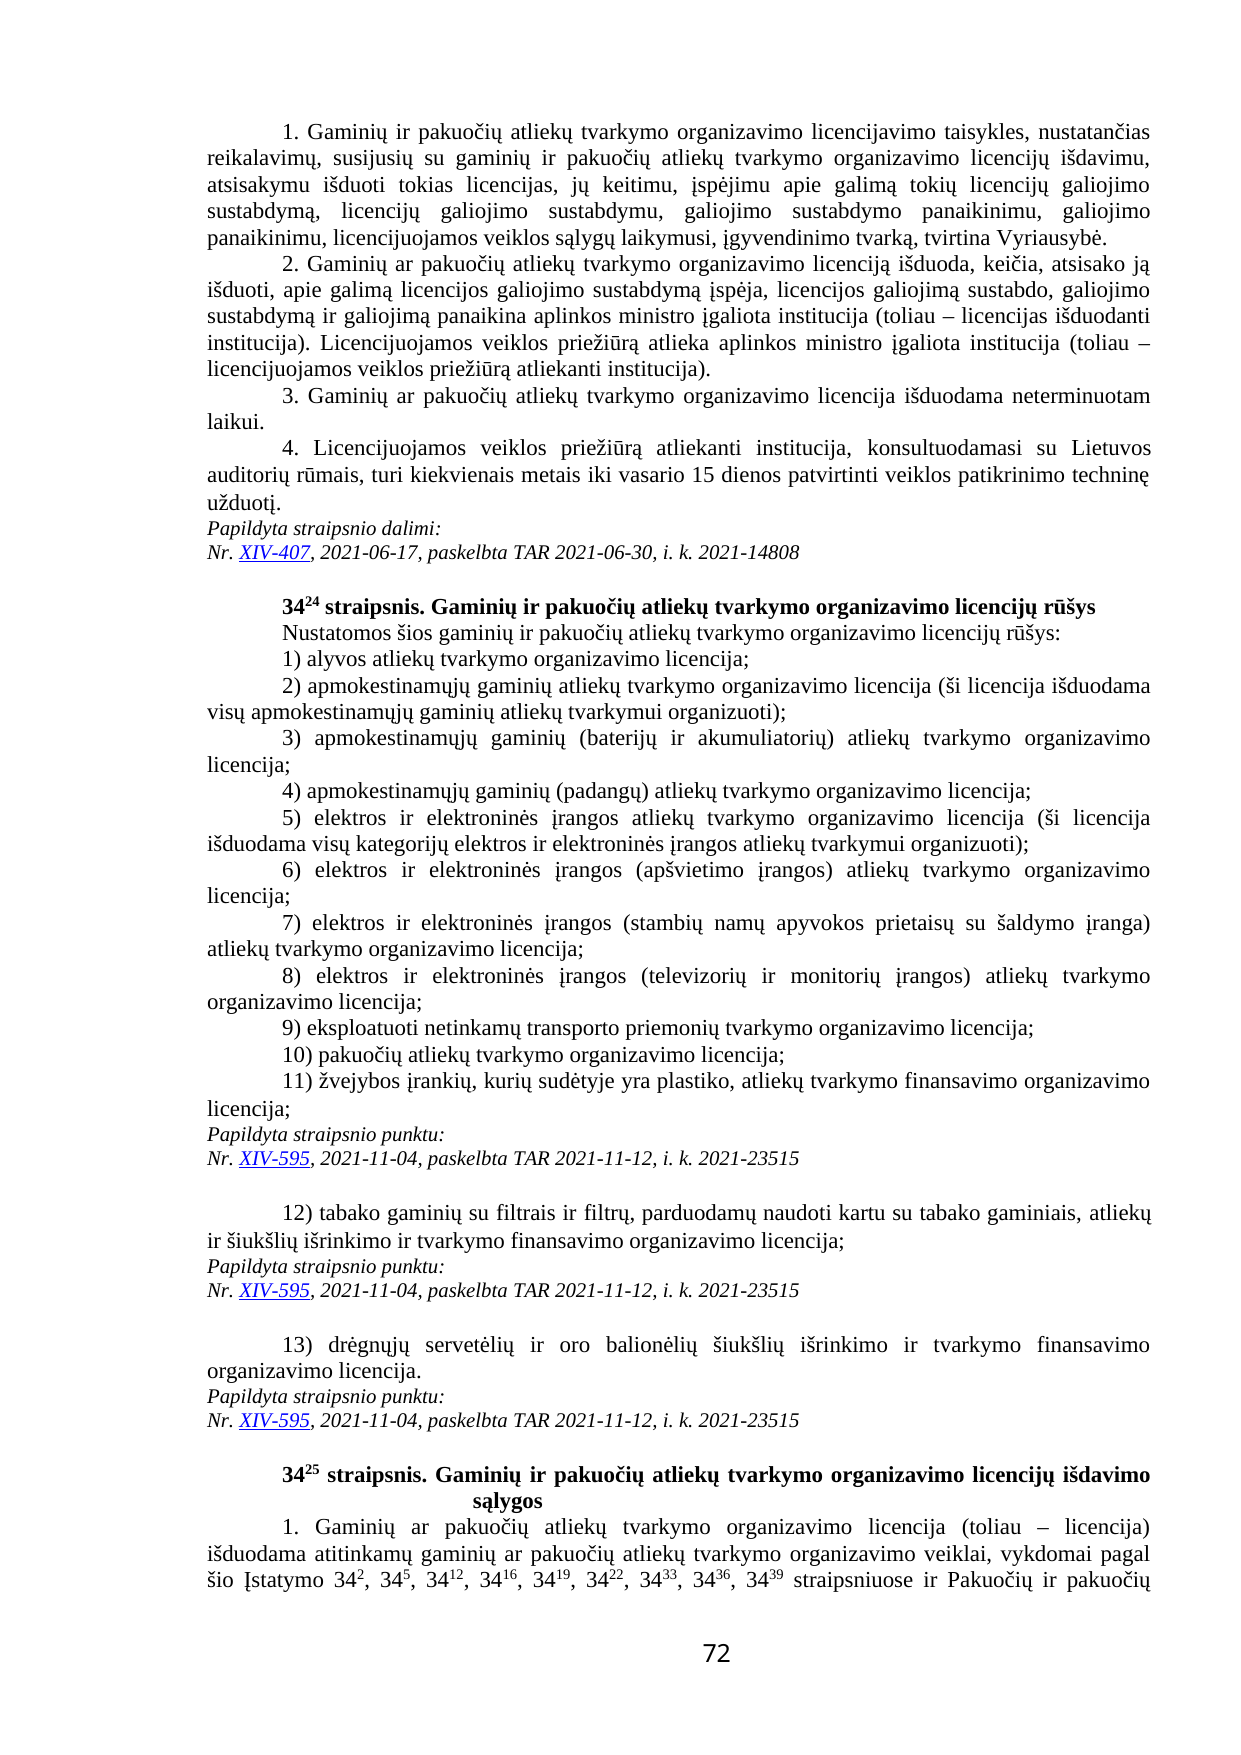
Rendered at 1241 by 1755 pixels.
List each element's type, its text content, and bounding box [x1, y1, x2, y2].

text 1. Gaminių ar pakuočių atliekų tvarkymo organizavimo licencija (toliau – licencija) išduodama atitinkamų gaminių ar pakuočių atliekų tvarkymo organizavimo veiklai, vykdomai pagal šio Įstatymo 342, 345, 3412, 3416, 3419, 3422, 3433, 3436, 3439 straipsniuose ir Pakuočių ir pakuočių [207, 1513, 1152, 1592]
text 6) elektros ir elektroninės įrangos (apšvietimo įrangos) atliekų tvarkymo organizavimo licencija; [207, 856, 1152, 909]
text 2) apmokestinamųjų gaminių atliekų tvarkymo organizavimo licencija (ši licencija išduodama visų apmokestinamųjų gaminių atliekų tvarkymui organizuoti); [207, 672, 1152, 724]
text Nr. XIV-595, 2021-11-04, paskelbta TAR 2021-11-12, i. k. 2021-23515 [207, 1146, 1152, 1170]
text 9) eksploatuoti netinkamų transporto priemonių tvarkymo organizavimo licencija; [207, 1014, 1152, 1041]
text 3. Gaminių ar pakuočių atliekų tvarkymo organizavimo licencija išduodama neterminuotam laikui. [207, 382, 1152, 434]
text Papildyta straipsnio punktu: [207, 1122, 1152, 1146]
text 10) pakuočių atliekų tvarkymo organizavimo licencija; [207, 1041, 1152, 1067]
text Papildyta straipsnio dalimi: [207, 516, 1152, 540]
text 1) alyvos atliekų tvarkymo organizavimo licencija; [207, 645, 1152, 672]
text 1. Gaminių ir pakuočių atliekų tvarkymo organizavimo licencijavimo taisykles, nustatančias reikalavimų, susijusių su gaminių ir pakuočių atliekų tvarkymo organizavimo licencijų išdavimu, atsisakymu išduoti tokias licencijas, jų keitimu, įspėjimu apie galimą tokių licencijų galiojimo sustabdymą, licencijų galiojimo sustabdymu, galiojimo sustabdymo panaikinimu, galiojimo panaikinimu, licencijuojamos veiklos sąlygų laikymusi, įgyvendinimo tvarką, tvirtina Vyriausybė. [207, 118, 1152, 250]
text 5) elektros ir elektroninės įrangos atliekų tvarkymo organizavimo licencija (ši licencija išduodama visų kategorijų elektros ir elektroninės įrangos atliekų tvarkymui organizuoti); [207, 803, 1152, 856]
text 8) elektros ir elektroninės įrangos (televizorių ir monitorių įrangos) atliekų tvarkymo organizavimo licencija; [207, 962, 1152, 1014]
text 3424 straipsnis. Gaminių ir pakuočių atliekų tvarkymo organizavimo licencijų rūšys [207, 593, 1152, 619]
text 7) elektros ir elektroninės įrangos (stambių namų apyvokos prietaisų su šaldymo įranga) atliekų tvarkymo organizavimo licencija; [207, 909, 1152, 962]
text 11) žvejybos įrankių, kurių sudėtyje yra plastiko, atliekų tvarkymo finansavimo organizavimo licencija; [207, 1067, 1152, 1122]
text 4) apmokestinamųjų gaminių (padangų) atliekų tvarkymo organizavimo licencija; [207, 777, 1152, 803]
text 3425 straipsnis. Gaminių ir pakuočių atliekų tvarkymo organizavimo licencijų išdavimo sąlygos [282, 1461, 1152, 1513]
text 13) drėgnųjų servetėlių ir oro balionėlių šiukšlių išrinkimo ir tvarkymo finansavimo organizavimo licencija. [207, 1331, 1152, 1384]
text Nr. XIV-595, 2021-11-04, paskelbta TAR 2021-11-12, i. k. 2021-23515 [207, 1408, 1152, 1432]
text Papildyta straipsnio punktu: [207, 1384, 1152, 1408]
text 12) tabako gaminių su filtrais ir filtrų, parduodamų naudoti kartu su tabako gaminiais, atliekų ir šiukšlių išrinkimo ir tvarkymo finansavimo organizavimo licencija; [207, 1199, 1152, 1254]
text Nr. XIV-595, 2021-11-04, paskelbta TAR 2021-11-12, i. k. 2021-23515 [207, 1278, 1152, 1302]
text 3) apmokestinamųjų gaminių (baterijų ir akumuliatorių) atliekų tvarkymo organizavimo licencija; [207, 724, 1152, 777]
text Papildyta straipsnio punktu: [207, 1254, 1152, 1278]
text Nr. XIV-407, 2021-06-17, paskelbta TAR 2021-06-30, i. k. 2021-14808 [207, 540, 1152, 564]
text Nustatomos šios gaminių ir pakuočių atliekų tvarkymo organizavimo licencijų rūšys: [207, 619, 1152, 645]
text 4. Licencijuojamos veiklos priežiūrą atliekanti institucija, konsultuodamasi su Lietuvos auditorių rūmais, turi kiekvienais metais iki vasario 15 dienos patvirtinti veiklos patikrinimo techninę užduotį. [207, 434, 1152, 516]
text 2. Gaminių ar pakuočių atliekų tvarkymo organizavimo licenciją išduoda, keičia, atsisako ją išduoti, apie galimą licencijos galiojimo sustabdymą įspėja, licencijos galiojimą sustabdo, galiojimo sustabdymą ir galiojimą panaikina aplinkos ministro įgaliota institucija (toliau – licencijas išduodanti institucija). Licencijuojamos veiklos priežiūrą atlieka aplinkos ministro įgaliota institucija (toliau – licencijuojamos veiklos priežiūrą atliekanti institucija). [207, 250, 1152, 382]
